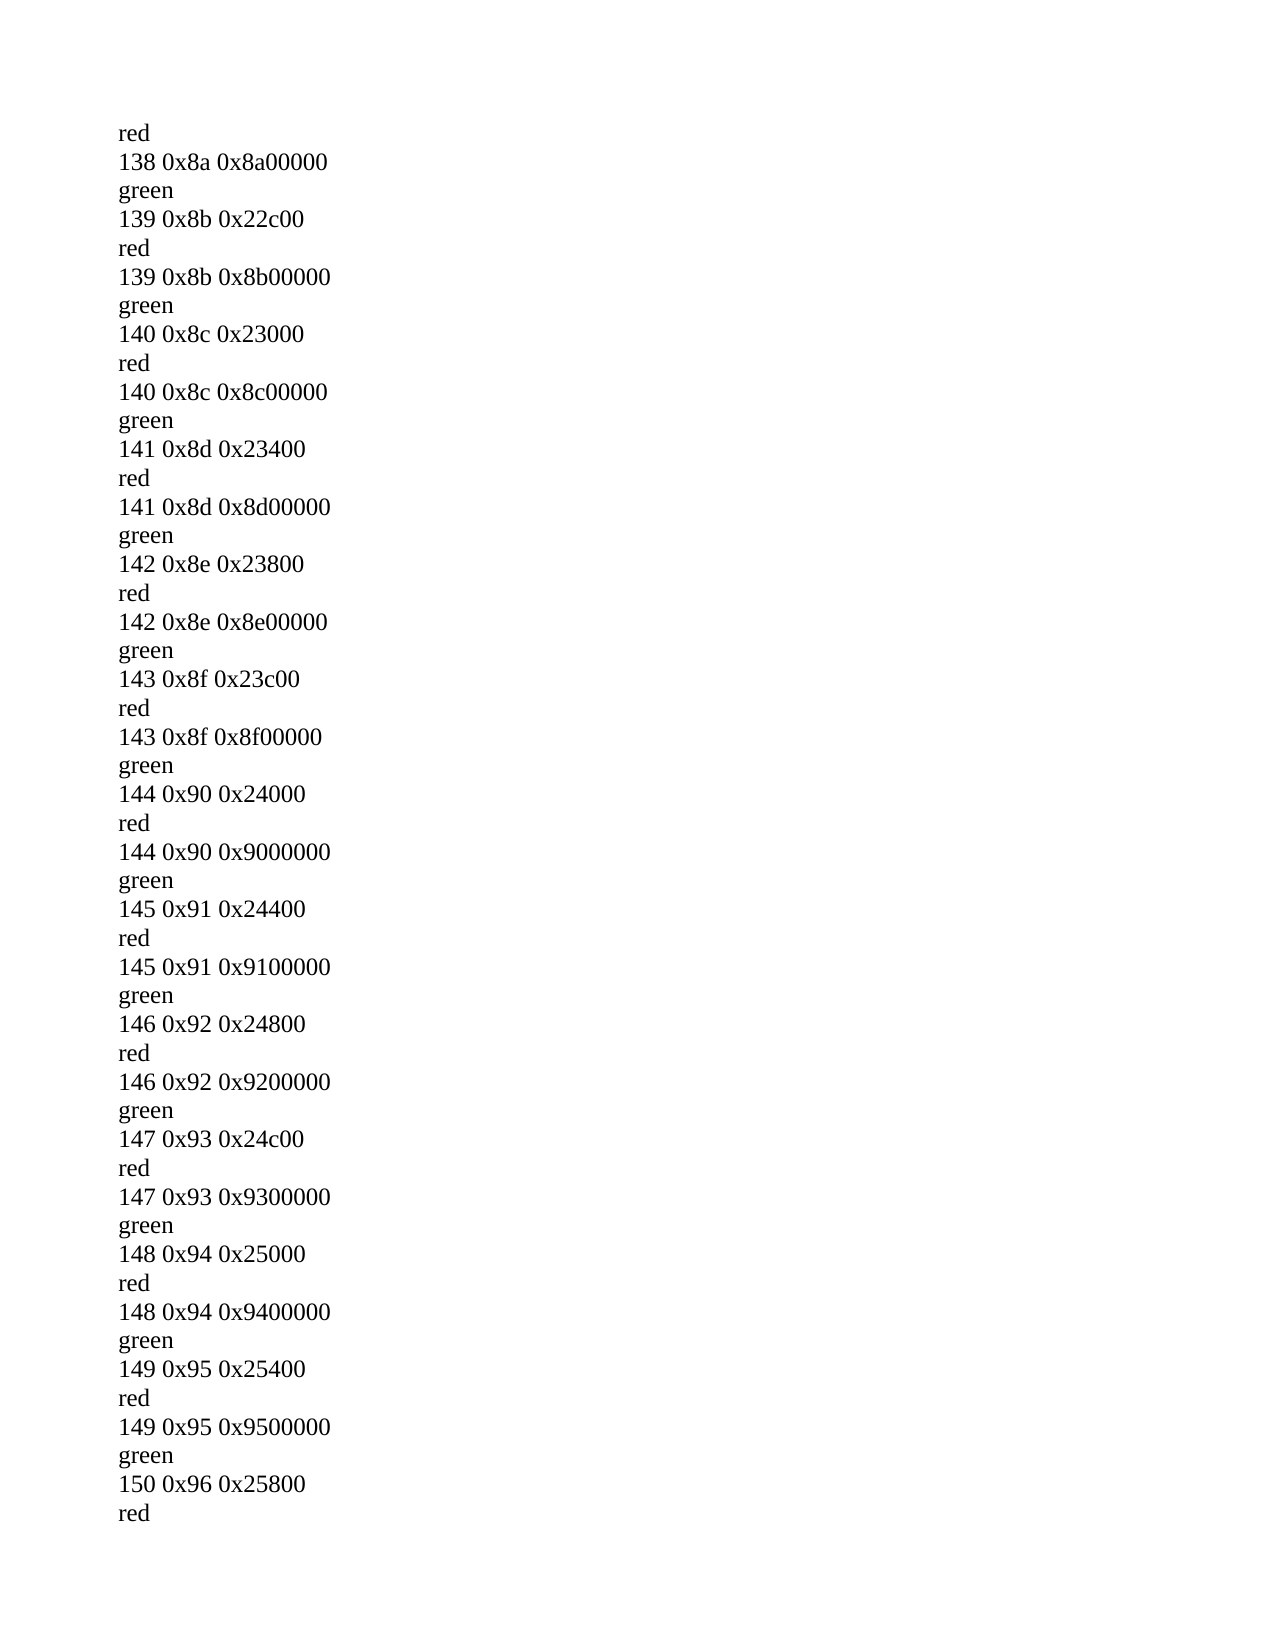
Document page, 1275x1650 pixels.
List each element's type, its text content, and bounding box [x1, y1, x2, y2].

text green [118, 981, 1157, 1009]
text 150 0x96 0x25800 [118, 1469, 1157, 1498]
text 140 0x8c 0x8c00000 [118, 377, 1157, 406]
text 147 0x93 0x9300000 [118, 1182, 1157, 1211]
text 139 0x8b 0x22c00 [118, 204, 1157, 233]
text green [118, 1441, 1157, 1469]
text red [118, 233, 1157, 262]
text 149 0x95 0x25400 [118, 1354, 1157, 1383]
text red [118, 1038, 1157, 1067]
text red [118, 118, 1157, 147]
text 144 0x90 0x24000 [118, 779, 1157, 808]
text red [118, 693, 1157, 722]
text 149 0x95 0x9500000 [118, 1412, 1157, 1441]
text 148 0x94 0x25000 [118, 1239, 1157, 1268]
text red [118, 348, 1157, 377]
text red [118, 1383, 1157, 1412]
text green [118, 291, 1157, 319]
text green [118, 176, 1157, 204]
text green [118, 1211, 1157, 1239]
text green [118, 751, 1157, 779]
text 144 0x90 0x9000000 [118, 837, 1157, 866]
text 145 0x91 0x24400 [118, 894, 1157, 923]
text 146 0x92 0x9200000 [118, 1067, 1157, 1096]
text 143 0x8f 0x8f00000 [118, 722, 1157, 751]
text 148 0x94 0x9400000 [118, 1297, 1157, 1326]
text 147 0x93 0x24c00 [118, 1124, 1157, 1153]
text 143 0x8f 0x23c00 [118, 664, 1157, 693]
text 141 0x8d 0x23400 [118, 434, 1157, 463]
text 140 0x8c 0x23000 [118, 319, 1157, 348]
text green [118, 1096, 1157, 1124]
text 142 0x8e 0x23800 [118, 549, 1157, 578]
text red [118, 1268, 1157, 1297]
text 141 0x8d 0x8d00000 [118, 492, 1157, 521]
text red [118, 1153, 1157, 1182]
text red [118, 463, 1157, 492]
text 145 0x91 0x9100000 [118, 952, 1157, 981]
text red [118, 808, 1157, 837]
text green [118, 1326, 1157, 1354]
text green [118, 866, 1157, 894]
text green [118, 521, 1157, 549]
text green [118, 636, 1157, 664]
text green [118, 406, 1157, 434]
text 138 0x8a 0x8a00000 [118, 147, 1157, 176]
text red [118, 1498, 1157, 1527]
text red [118, 578, 1157, 607]
text 139 0x8b 0x8b00000 [118, 262, 1157, 291]
text red [118, 923, 1157, 952]
text 142 0x8e 0x8e00000 [118, 607, 1157, 636]
text 146 0x92 0x24800 [118, 1009, 1157, 1038]
